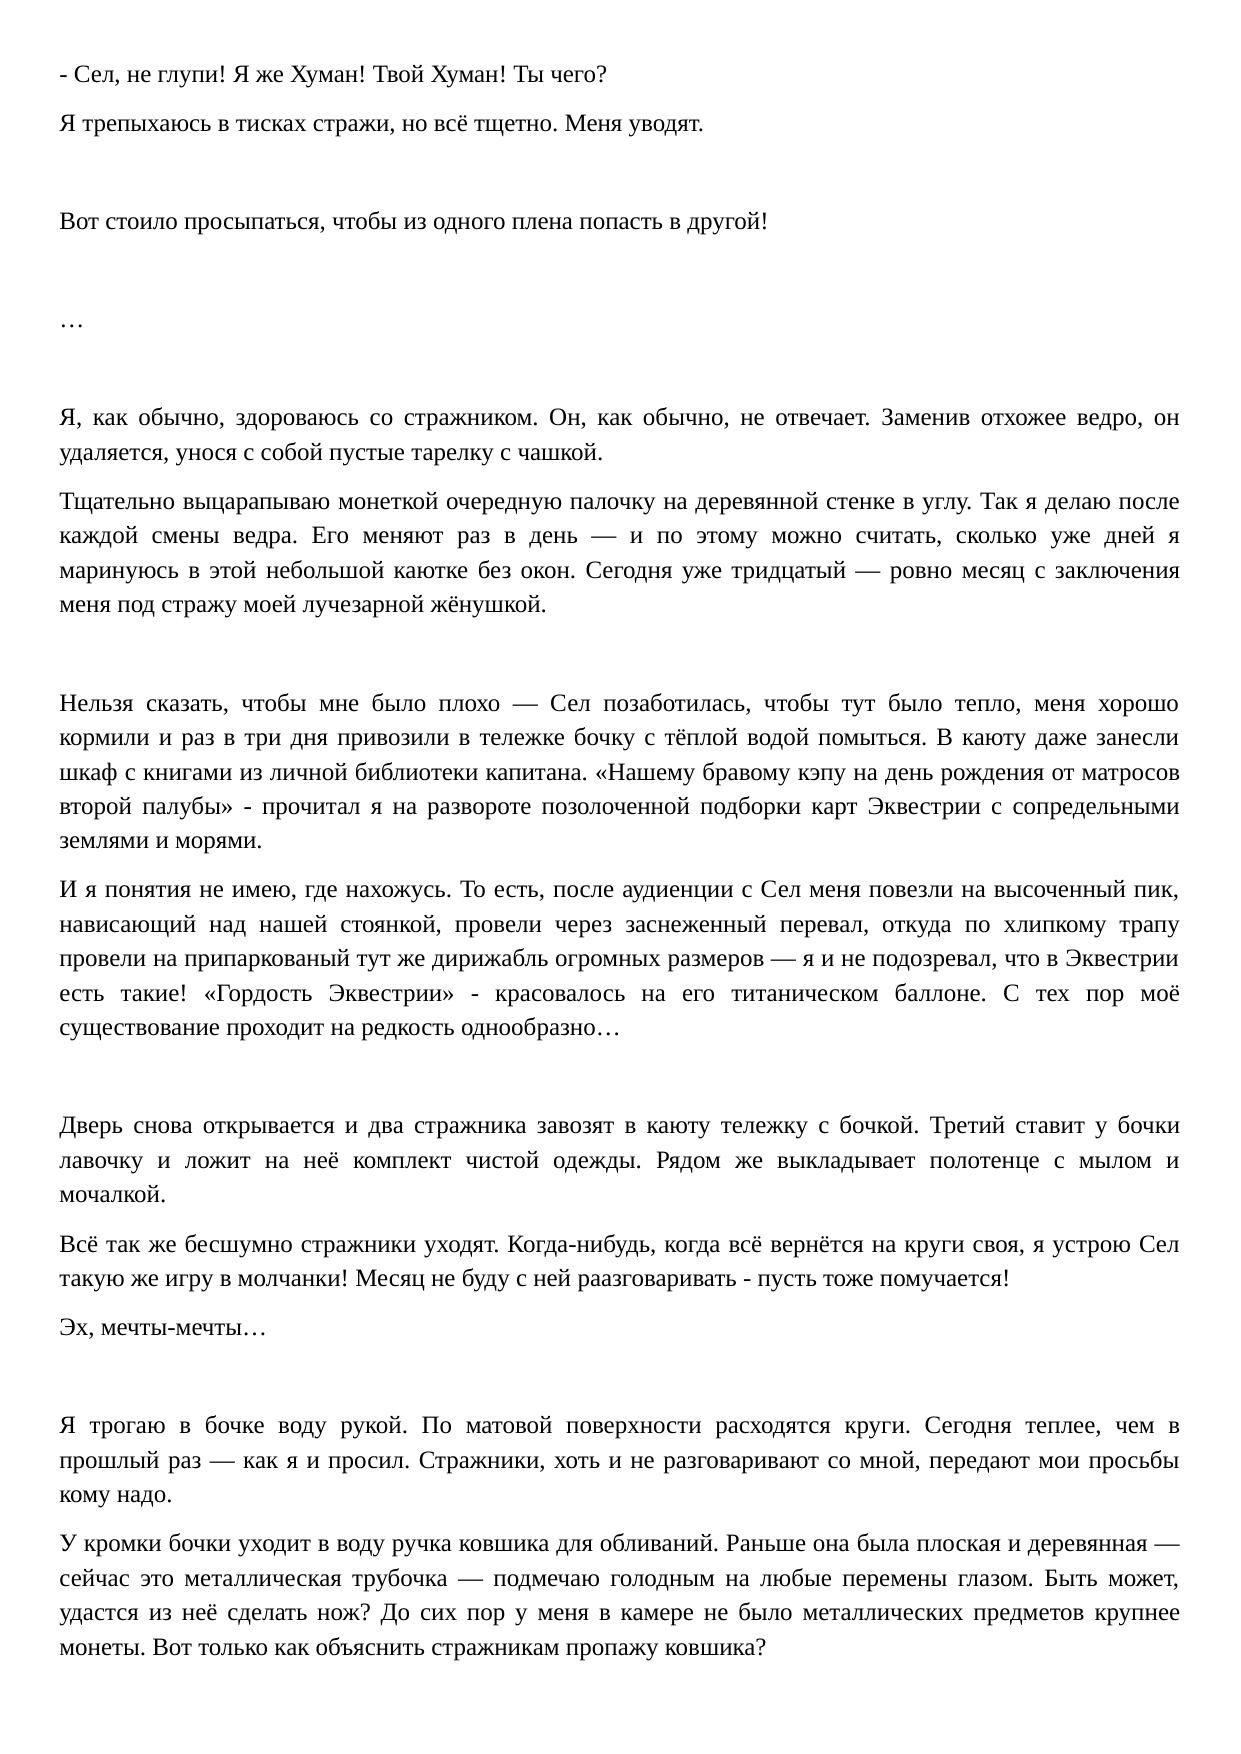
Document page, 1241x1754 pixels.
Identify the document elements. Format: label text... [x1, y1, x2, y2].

text Эх, мечты-мечты… [59, 1312, 1181, 1341]
text Вот стоило просыпаться, чтобы из одного плена попасть в другой! [59, 206, 1181, 235]
text … [59, 304, 1181, 333]
text Всё так же бесшумно стражники уходят. Когда-нибудь, когда всё вернётся на круги своя, я устрою Сел такую же игру в молчанки! Месяц не буду с ней раазговаривать - пусть тоже помучается! [59, 1229, 1181, 1292]
text Я трепыхаюсь в тисках стражи, но всё тщетно. Меня уводят. [59, 108, 1181, 137]
text Я, как обычно, здороваюсь со стражником. Он, как обычно, не отвечает. Заменив отхожее ведро, он удаляется, унося с собой пустые тарелку с чашкой. [59, 402, 1181, 466]
text Я трогаю в бочке воду рукой. По матовой поверхности расходятся круги. Сегодня теплее, чем в прошлый раз — как я и просил. Стражники, хоть и не разговаривают со мной, передают мои просьбы кому надо. [59, 1410, 1181, 1508]
text Нельзя сказать, чтобы мне было плохо — Сел позаботилась, чтобы тут было тепло, меня хорошо кормили и раз в три дня привозили в тележке бочку с тёплой водой помыться. В каюту даже занесли шкаф с книгами из личной библиотеки капитана. «Нашему бравому кэпу на день рождения от матросов второй палубы» - прочитал я на развороте позолоченной подборки карт Эквестрии с сопредельными землями и морями. [59, 688, 1181, 854]
text - Сел, не глупи! Я же Хуман! Твой Хуман! Ты чего? [59, 59, 1181, 88]
text Дверь снова открывается и два стражника завозят в каюту тележку с бочкой. Третий ставит у бочки лавочку и ложит на неё комплект чистой одежды. Рядом же выкладывает полотенце с мылом и мочалкой. [59, 1111, 1181, 1208]
text И я понятия не имею, где нахожусь. То есть, после аудиенции с Сел меня повезли на высоченный пик, нависающий над нашей стоянкой, провели через заснеженный перевал, откуда по хлипкому трапу провели на припаркованый тут же дирижабль огромных размеров — я и не подозревал, что в Эквестрии есть такие! «Гордость Эквестрии» - красовалось на его титаническом баллоне. С тех пор моё существование проходит на редкость однообразно… [59, 874, 1181, 1041]
text Тщательно выцарапываю монеткой очередную палочку на деревянной стенке в углу. Так я делаю после каждой смены ведра. Его меняют раз в день — и по этому можно считать, сколько уже дней я маринуюсь в этой небольшой каютке без окон. Сегодня уже тридцатый — ровно месяц с заключения меня под стражу моей лучезарной жёнушкой. [59, 486, 1181, 618]
text У кромки бочки уходит в воду ручка ковшика для обливаний. Раньше она была плоская и деревянная — сейчас это металлическая трубочка — подмечаю голодным на любые перемены глазом. Быть может, удастся из неё сделать нож? До сих пор у меня в камере не было металлических предметов крупнее монеты. Вот только как объяснить стражникам пропажу ковшика? [59, 1528, 1181, 1661]
